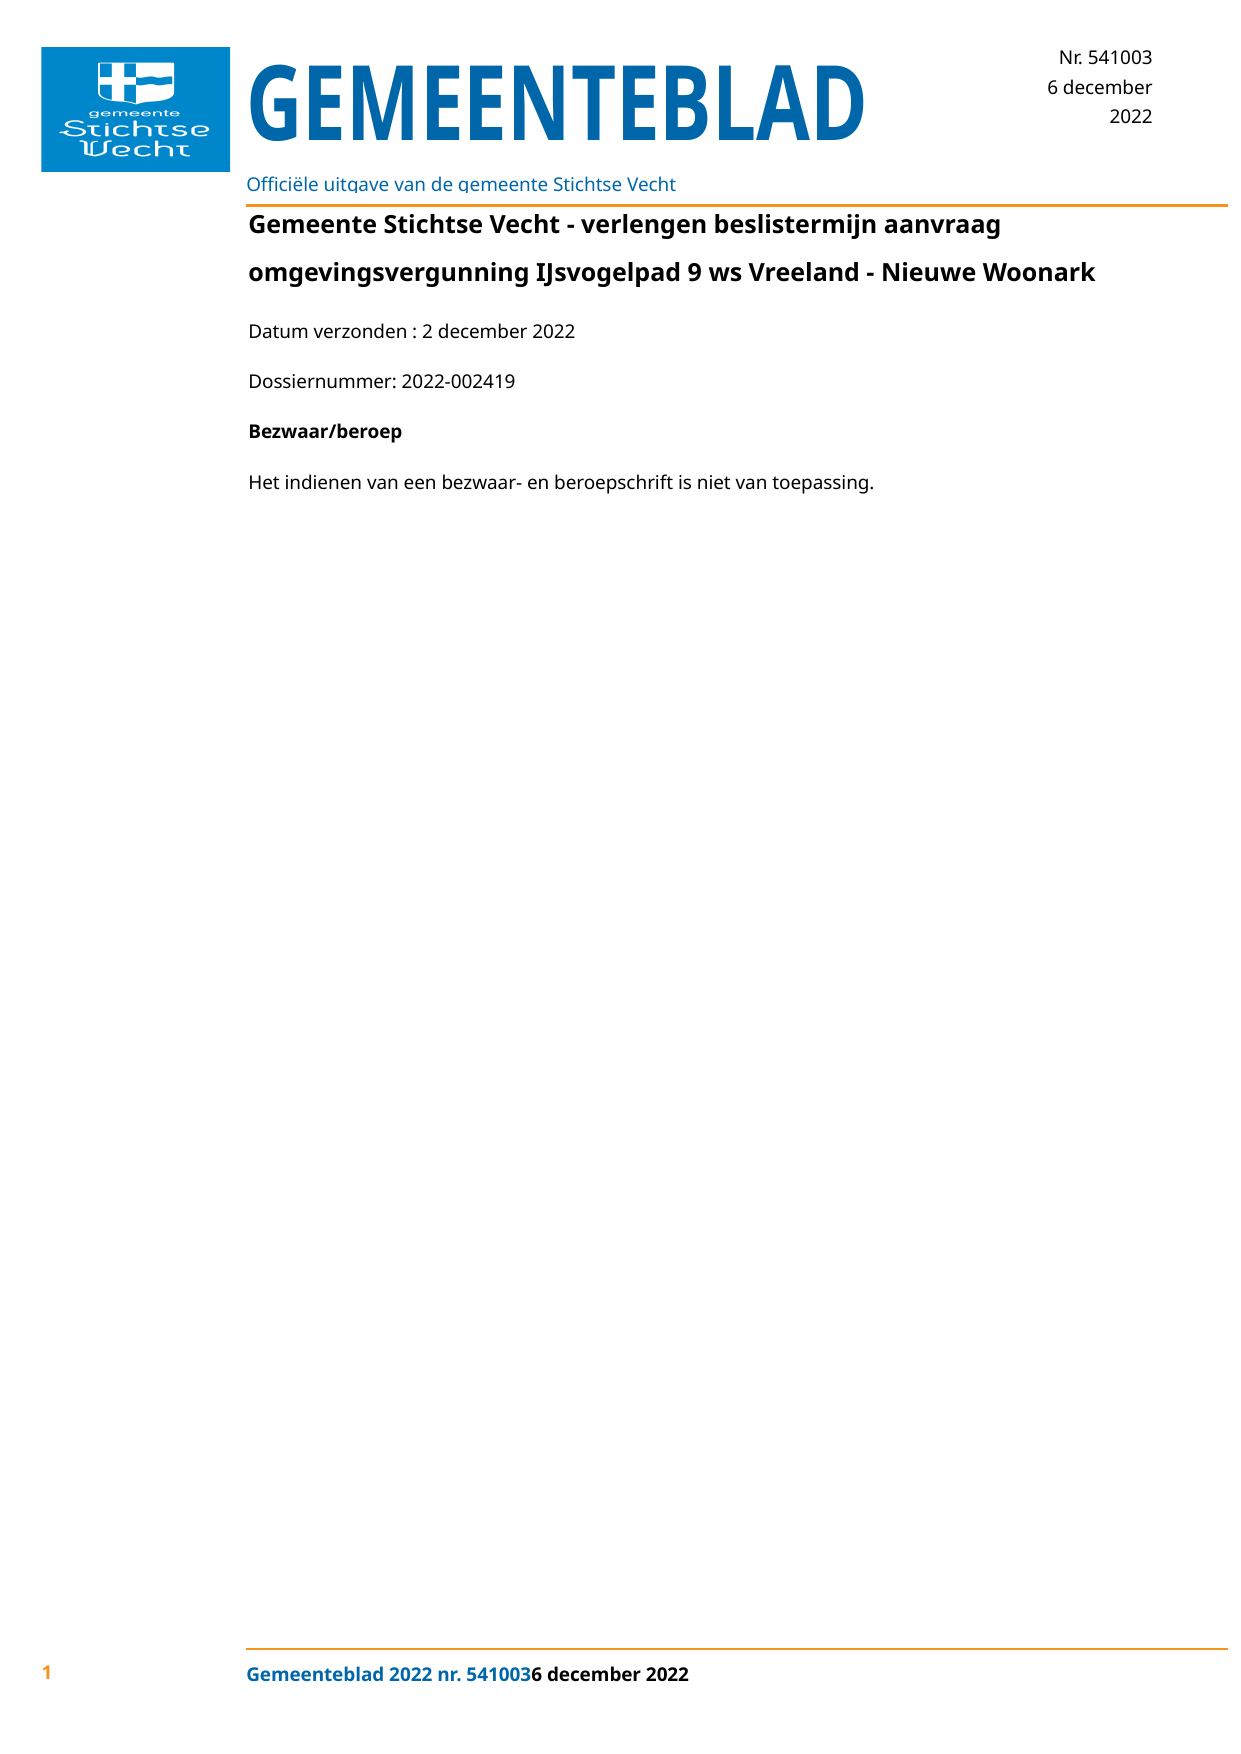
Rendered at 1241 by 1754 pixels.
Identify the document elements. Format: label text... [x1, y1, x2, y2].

text Bezwaar/beroep [248, 419, 1152, 444]
text Dossiernummer: 2022-002419 [248, 368, 1152, 394]
picture [99, 63, 135, 101]
text Gemeente Stichtse Vecht - verlengen beslistermijn aanvraag omgevingsvergunning IJsvogelpad 9 ws Vreeland - Nieuwe Woonark [248, 207, 1152, 288]
text Datum verzonden : 2 december 2022 [248, 318, 1152, 344]
picture [137, 63, 174, 103]
text Het indienen van een bezwaar- en beroepschrift is niet van toepassing. [248, 469, 1152, 495]
